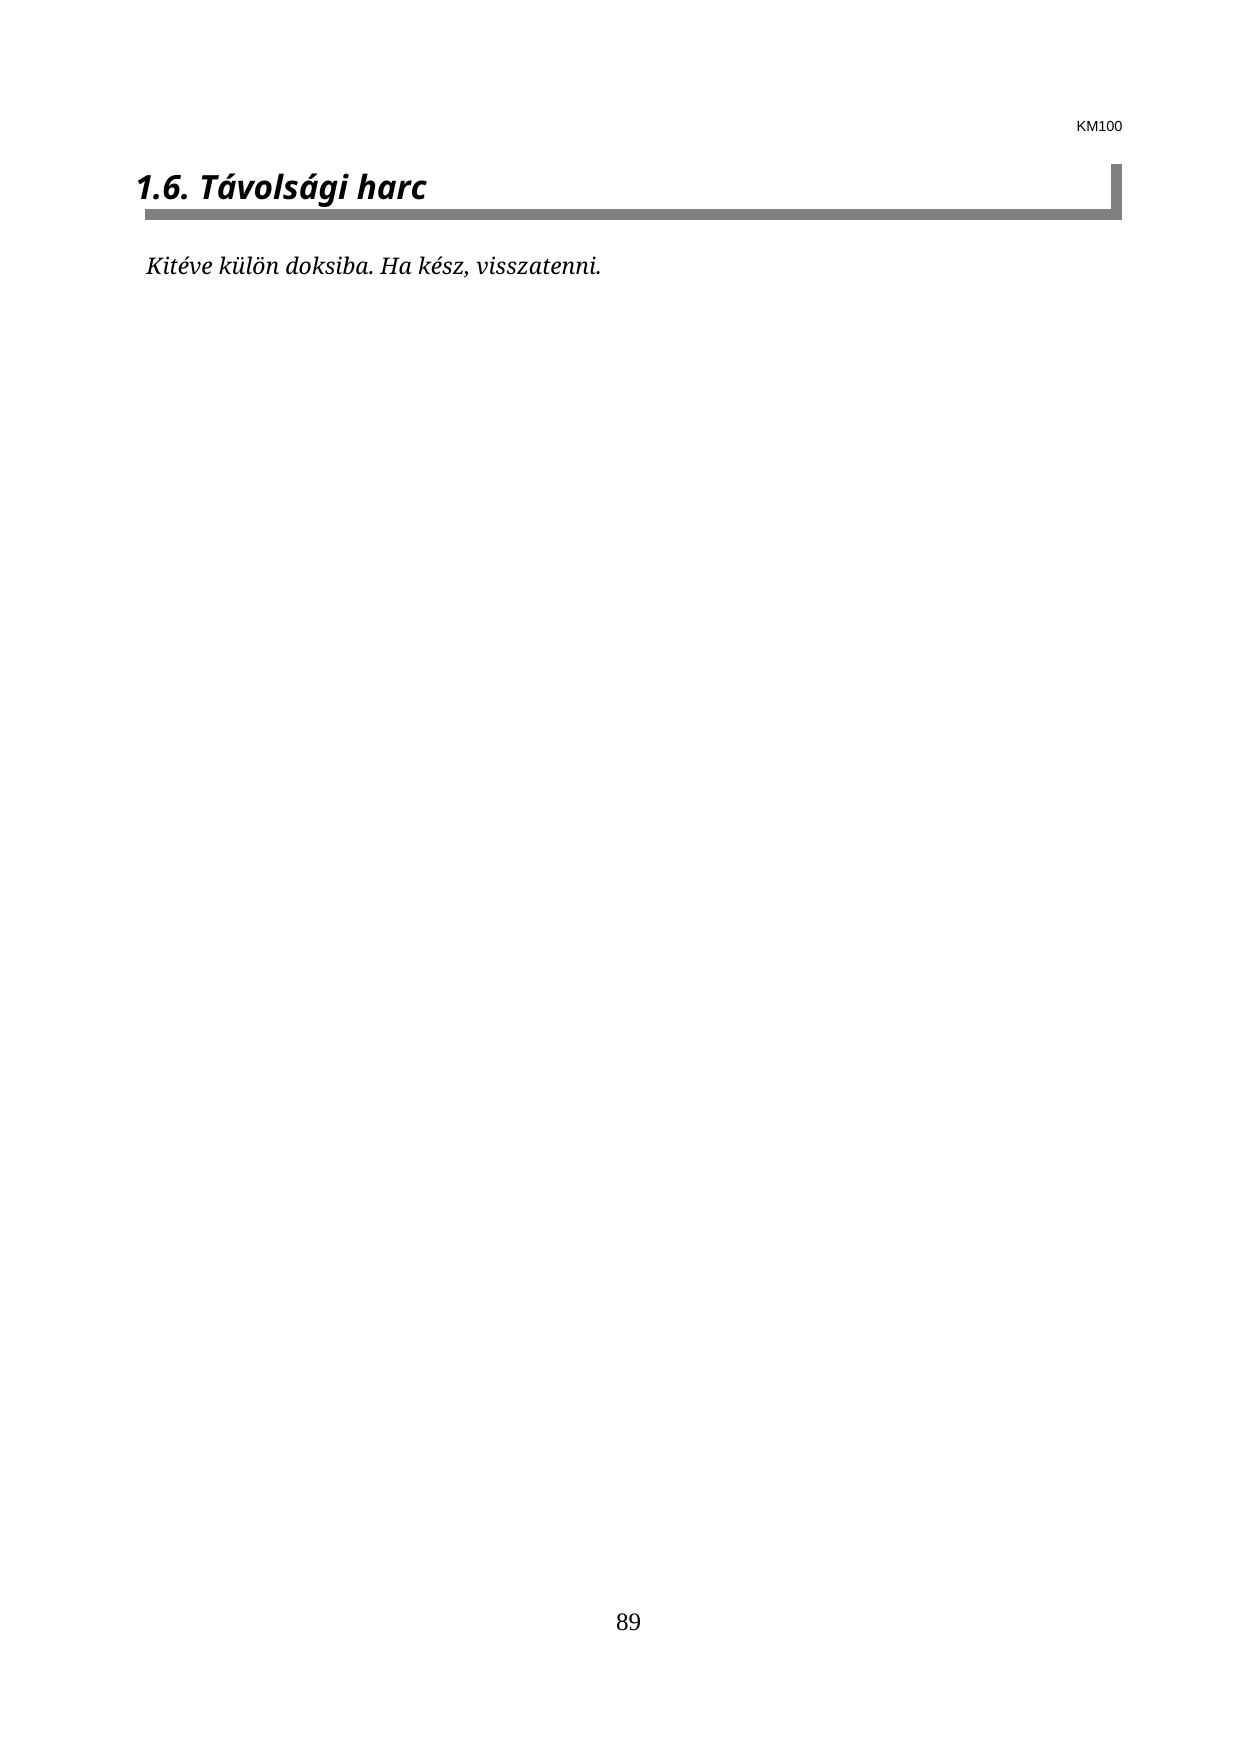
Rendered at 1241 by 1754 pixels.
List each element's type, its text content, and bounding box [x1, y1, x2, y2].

text Creative Commons License [134, 1012, 1122, 1031]
text (CC(BY-NC-SA)) Fekete Bálint, 2008 [134, 1096, 1122, 1119]
text Ezen dokumentum maga, továbbá részletei, vagy másolatai kizárólag a Creative Commons „Nevezd meg!-Ne add el!-Így add tovább! 2.5 Magyarország” Licenc feltételeinek megfelelően használható fel. [134, 1031, 1122, 1073]
text -- [134, 1119, 1122, 1142]
text Ailtas, 2008 [134, 1073, 1122, 1096]
subtitle Távolsági harc [134, 164, 1111, 209]
text Kitéve külön doksiba. Ha kész, visszatenni. [134, 250, 1122, 281]
text -- [134, 993, 1122, 1012]
